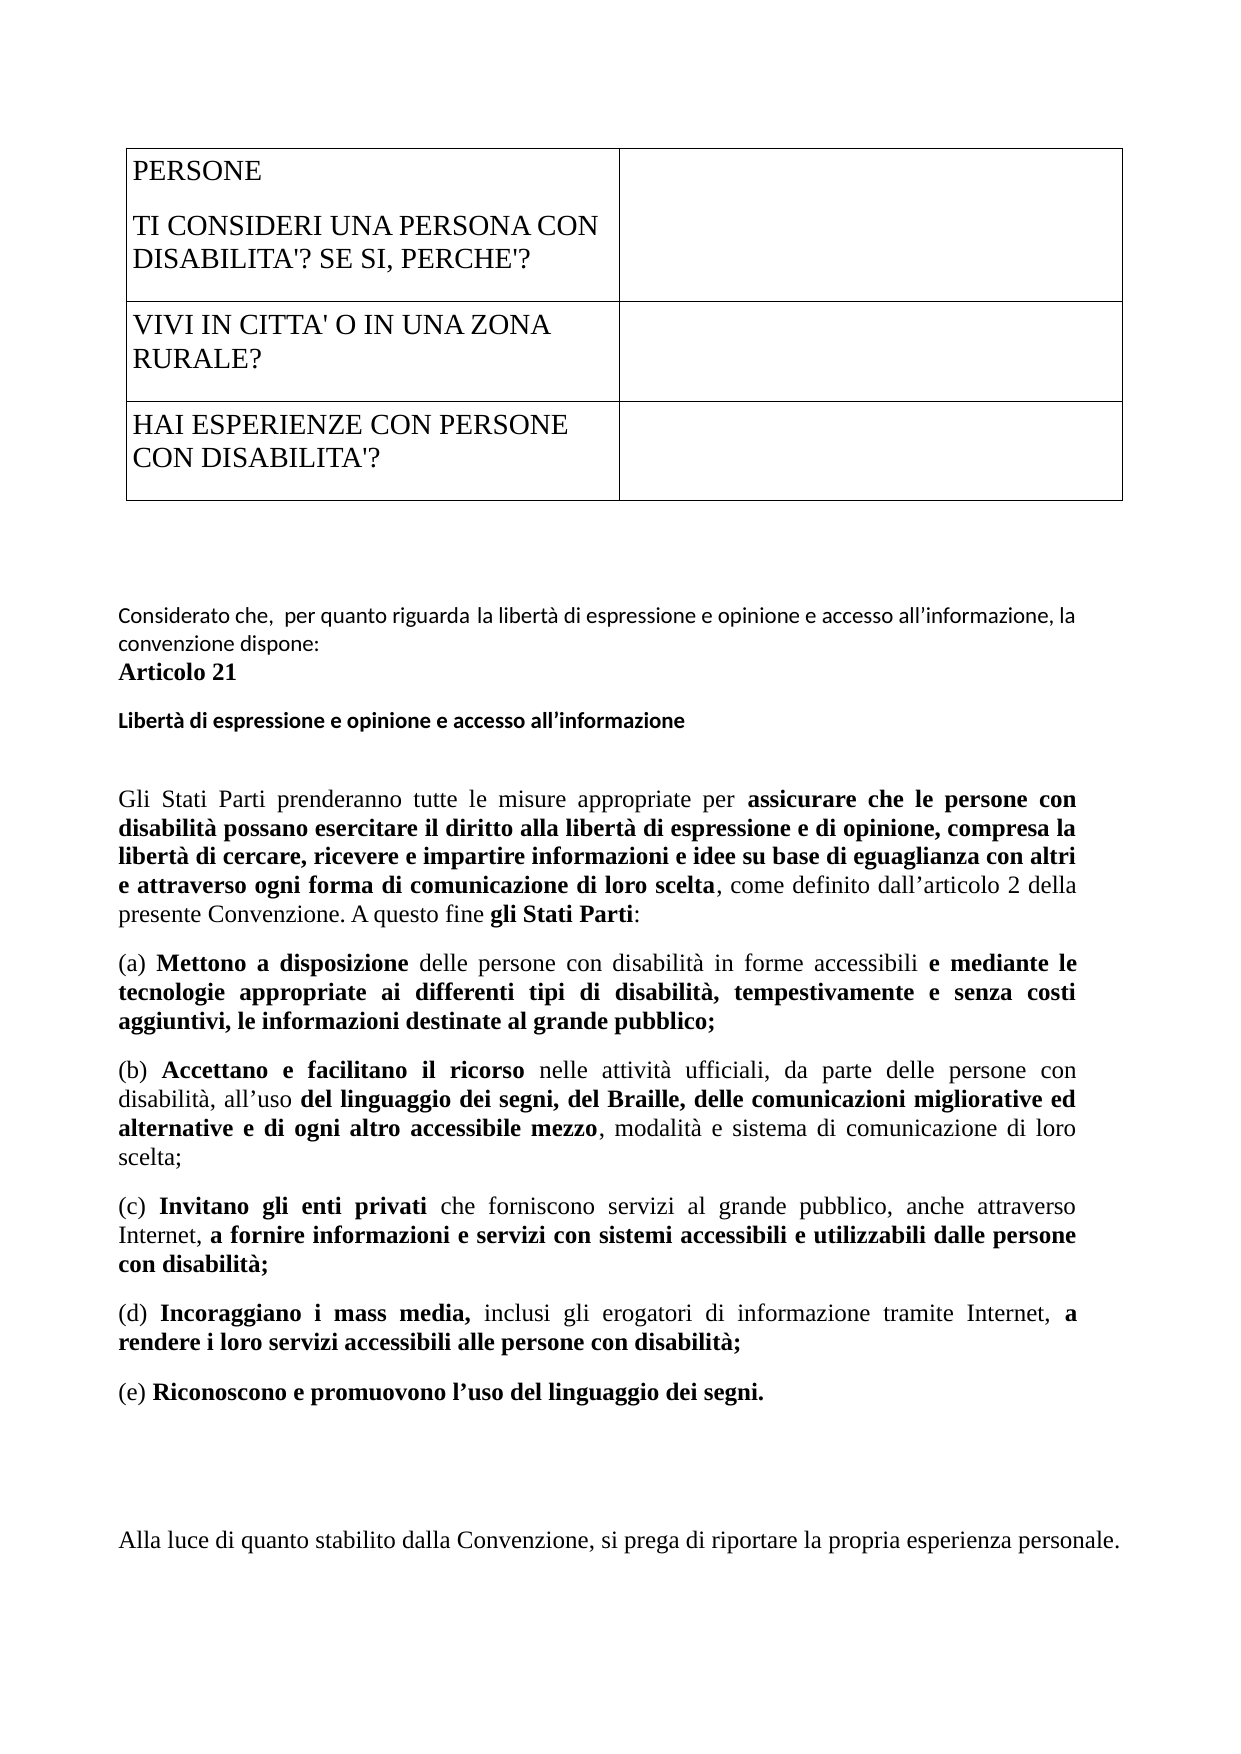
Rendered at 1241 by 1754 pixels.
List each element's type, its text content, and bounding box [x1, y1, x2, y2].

table_cell HAI ESPERIENZE CON PERSONE CON DISABILITA'? [127, 402, 619, 500]
text (e) Riconoscono e promuovono l’uso del linguaggio dei segni. [118, 1377, 1077, 1406]
table_cell [620, 149, 1122, 301]
table_cell VIVI IN CITTA' O IN UNA ZONA RURALE? [127, 302, 619, 401]
table_cell PERSONE TI CONSIDERI UNA PERSONA CON DISABILITA'? SE SI, PERCHE'? [127, 149, 619, 301]
text Alla luce di quanto stabilito dalla Convenzione, si prega di riportare la propria esperienza personale. [118, 1526, 1122, 1554]
text (a) Mettono a disposizione delle persone con disabilità in forme accessibili e mediante le tecnologie appropriate ai differenti tipi di disabilità, tempestivamente e senza costi aggiuntivi, le informazioni destinate al grande pubblico; [118, 948, 1077, 1035]
text (c) Invitano gli enti privati che forniscono servizi al grande pubblico, anche attraverso Internet, a fornire informazioni e servizi con sistemi accessibili e utilizzabili dalle persone con disabilità; [118, 1191, 1077, 1278]
table_cell [620, 402, 1122, 500]
text (d) Incoraggiano i mass media, inclusi gli erogatori di informazione tramite Internet, a rendere i loro servizi accessibili alle persone con disabilità; [118, 1298, 1077, 1356]
text (b) Accettano e facilitano il ricorso nelle attività ufficiali, da parte delle persone con disabilità, all’uso del linguaggio dei segni, del Braille, delle comunicazioni migliorative ed alternative e di ogni altro accessibile mezzo, modalità e sistema di comunicazione di loro scelta; [118, 1056, 1077, 1171]
table_cell [620, 302, 1122, 401]
subtitle Libertà di espressione e opinione e accesso all’informazione [118, 706, 1077, 734]
text Gli Stati Parti prenderanno tutte le misure appropriate per assicurare che le persone con disabilità possano esercitare il diritto alla libertà di espressione e di opinione, compresa la libertà di cercare, ricevere e impartire informazioni e idee su base di eguaglianza con altri e attraverso ogni forma di comunicazione di loro scelta, come definito dall’articolo 2 della presente Convenzione. A questo fine gli Stati Parti: [118, 784, 1077, 928]
text Articolo 21 [118, 657, 1077, 686]
subtitle Considerato che, per quanto riguarda la libertà di espressione e opinione e accesso all’informazione, la convenzione dispone: [118, 600, 1077, 657]
